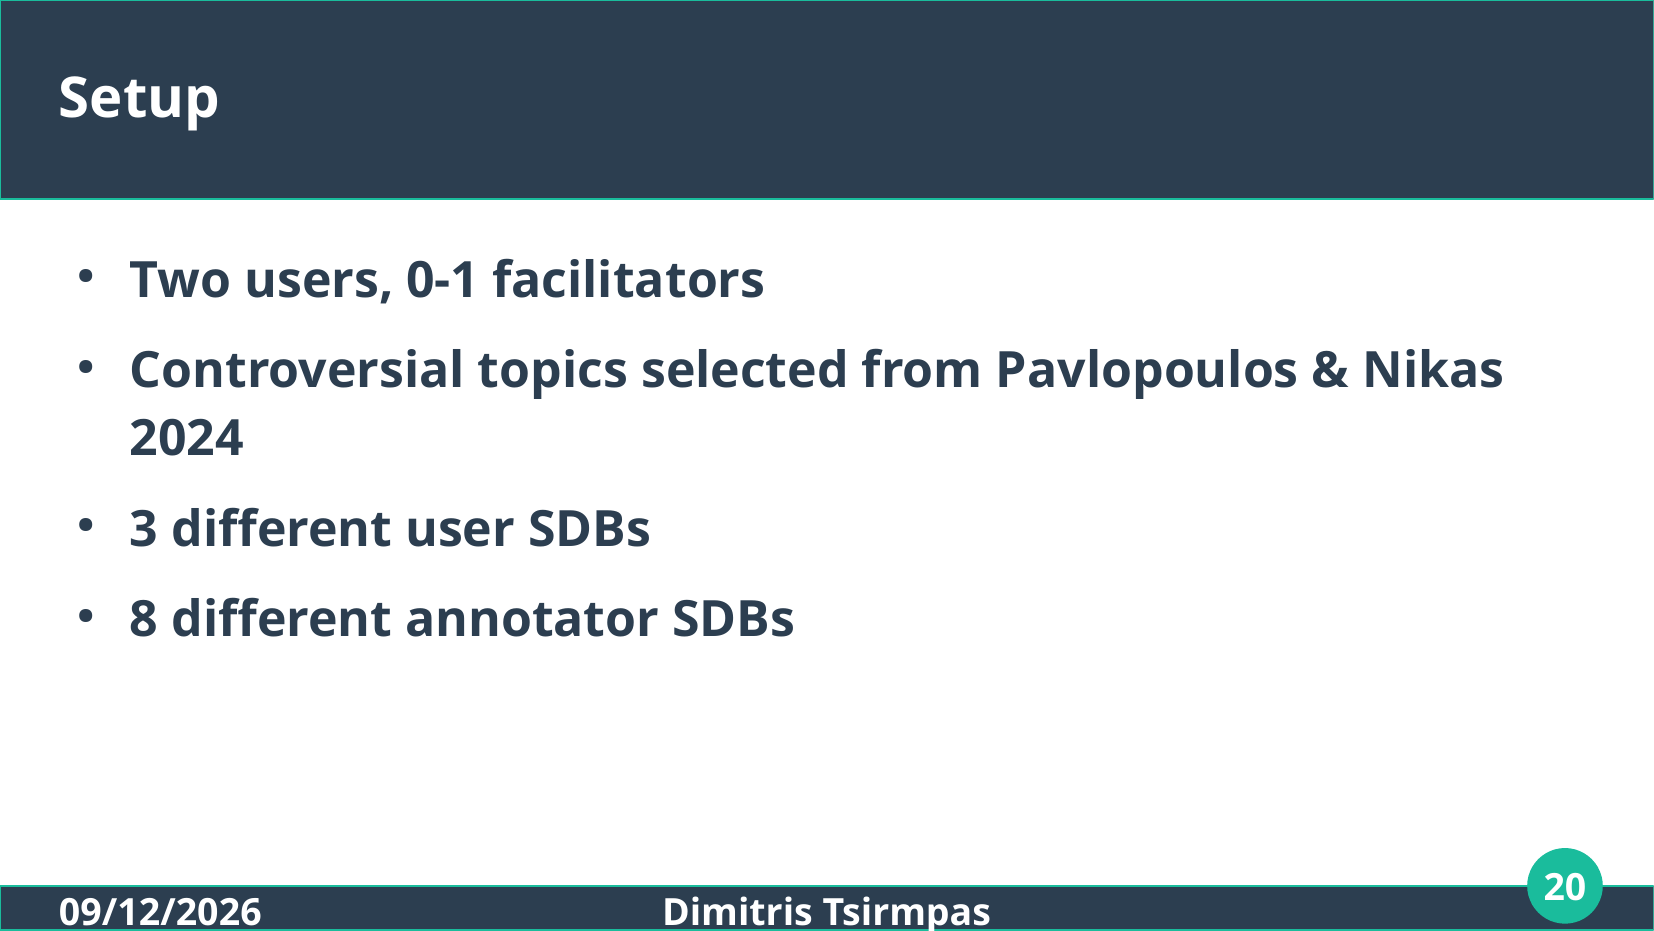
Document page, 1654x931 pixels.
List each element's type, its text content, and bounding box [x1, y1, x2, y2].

title Setup [59, 37, 1595, 155]
list Two users, 0-1 facilitators Controversial topics selected from Pavlopoulos & Nikas 2024 3 different user SDBs 8 different annotator SDBs [59, 243, 1595, 864]
